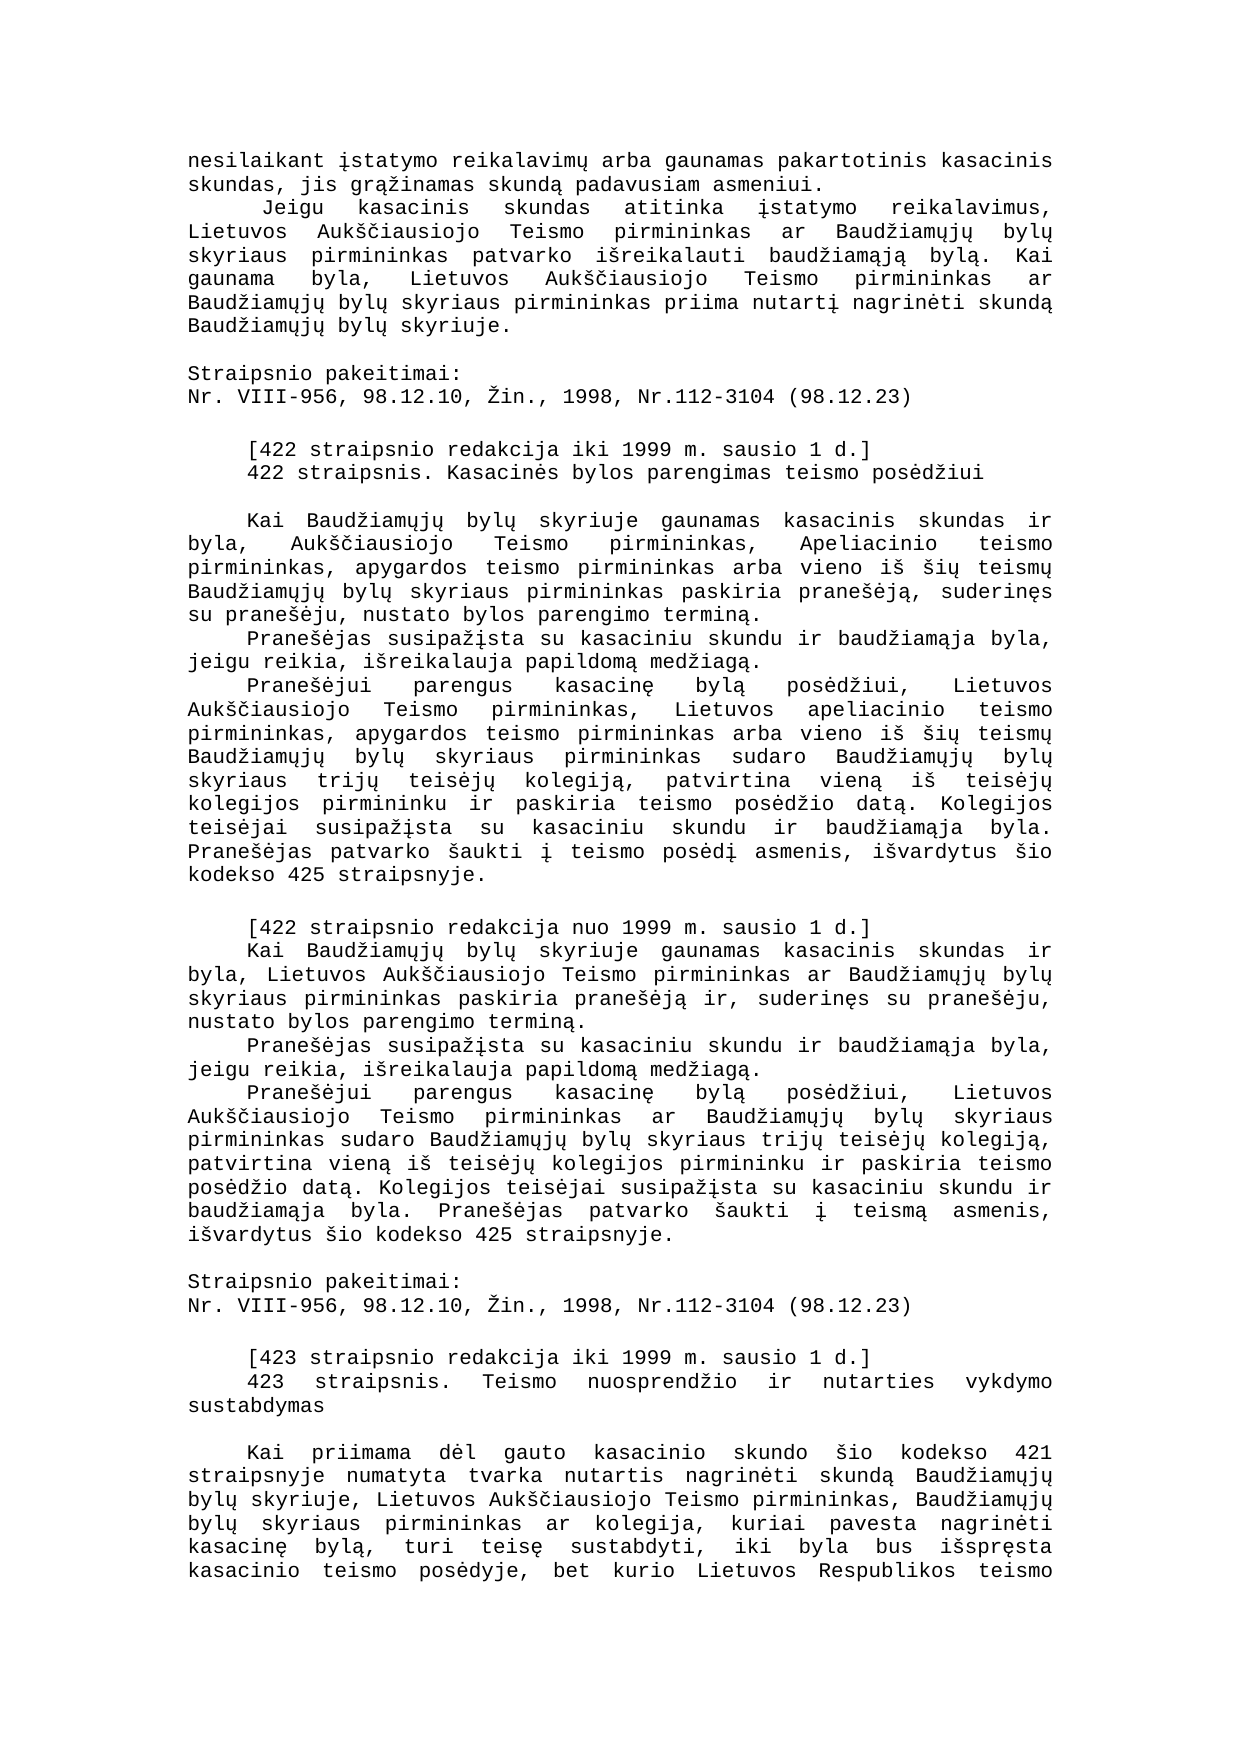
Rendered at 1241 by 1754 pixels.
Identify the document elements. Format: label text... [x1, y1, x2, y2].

text Straipsnio pakeitimai: [187, 363, 1053, 386]
text Pranešėjui parengus kasacinę bylą posėdžiui, Lietuvos Aukščiausiojo Teismo pirmininkas, Lietuvos apeliacinio teismo pirmininkas, apygardos teismo pirmininkas arba vieno iš šių teismų Baudžiamųjų bylų skyriaus pirmininkas sudaro Baudžiamųjų bylų skyriaus trijų teisėjų kolegiją, patvirtina vieną iš teisėjų kolegijos pirmininku ir paskiria teismo posėdžio datą. Kolegijos teisėjai susipažįsta su kasaciniu skundu ir baudžiamąja byla. Pranešėjas patvarko šaukti į teismo posėdį asmenis, išvardytus šio kodekso 425 straipsnyje. [187, 675, 1053, 888]
text [422 straipsnio redakcija nuo 1999 m. sausio 1 d.] [187, 917, 1053, 940]
text [422 straipsnio redakcija iki 1999 m. sausio 1 d.] [187, 439, 1053, 462]
text 422 straipsnis. Kasacinės bylos parengimas teismo posėdžiui [187, 462, 1053, 486]
text Kai Baudžiamųjų bylų skyriuje gaunamas kasacinis skundas ir byla, Aukščiausiojo Teismo pirmininkas, Apeliacinio teismo pirmininkas, apygardos teismo pirmininkas arba vieno iš šių teismų Baudžiamųjų bylų skyriaus pirmininkas paskiria pranešėją, suderinęs su pranešėju, nustato bylos parengimo terminą. [187, 510, 1053, 628]
text Jeigu kasacinis skundas atitinka įstatymo reikalavimus, Lietuvos Aukščiausiojo Teismo pirmininkas ar Baudžiamųjų bylų skyriaus pirmininkas patvarko išreikalauti baudžiamąją bylą. Kai gaunama byla, Lietuvos Aukščiausiojo Teismo pirmininkas ar Baudžiamųjų bylų skyriaus pirmininkas priima nutartį nagrinėti skundą Baudžiamųjų bylų skyriuje. [187, 197, 1053, 339]
text Pranešėjui parengus kasacinę bylą posėdžiui, Lietuvos Aukščiausiojo Teismo pirmininkas ar Baudžiamųjų bylų skyriaus pirmininkas sudaro Baudžiamųjų bylų skyriaus trijų teisėjų kolegiją, patvirtina vieną iš teisėjų kolegijos pirmininku ir paskiria teismo posėdžio datą. Kolegijos teisėjai susipažįsta su kasaciniu skundu ir baudžiamąja byla. Pranešėjas patvarko šaukti į teismą asmenis, išvardytus šio kodekso 425 straipsnyje. [187, 1082, 1053, 1248]
text Straipsnio pakeitimai: [187, 1271, 1053, 1295]
text Pranešėjas susipažįsta su kasaciniu skundu ir baudžiamąja byla, jeigu reikia, išreikalauja papildomą medžiagą. [187, 1035, 1053, 1082]
text nesilaikant įstatymo reikalavimų arba gaunamas pakartotinis kasacinis skundas, jis grąžinamas skundą padavusiam asmeniui. [187, 150, 1053, 197]
text Kai priimama dėl gauto kasacinio skundo šio kodekso 421 straipsnyje numatyta tvarka nutartis nagrinėti skundą Baudžiamųjų bylų skyriuje, Lietuvos Aukščiausiojo Teismo pirmininkas, Baudžiamųjų bylų skyriaus pirmininkas ar kolegija, kuriai pavesta nagrinėti kasacinę bylą, turi teisę sustabdyti, iki byla bus išspręsta kasacinio teismo posėdyje, bet kurio Lietuvos Respublikos teismo [187, 1442, 1053, 1584]
text Kai Baudžiamųjų bylų skyriuje gaunamas kasacinis skundas ir byla, Lietuvos Aukščiausiojo Teismo pirmininkas ar Baudžiamųjų bylų skyriaus pirmininkas paskiria pranešėją ir, suderinęs su pranešėju, nustato bylos parengimo terminą. [187, 940, 1053, 1035]
text Pranešėjas susipažįsta su kasaciniu skundu ir baudžiamąja byla, jeigu reikia, išreikalauja papildomą medžiagą. [187, 628, 1053, 675]
text [423 straipsnio redakcija iki 1999 m. sausio 1 d.] [187, 1347, 1053, 1371]
text Nr. VIII-956, 98.12.10, Žin., 1998, Nr.112-3104 (98.12.23) [187, 1295, 1053, 1319]
text 423 straipsnis. Teismo nuosprendžio ir nutarties vykdymo sustabdymas [187, 1371, 1053, 1418]
text Nr. VIII-956, 98.12.10, Žin., 1998, Nr.112-3104 (98.12.23) [187, 386, 1053, 410]
